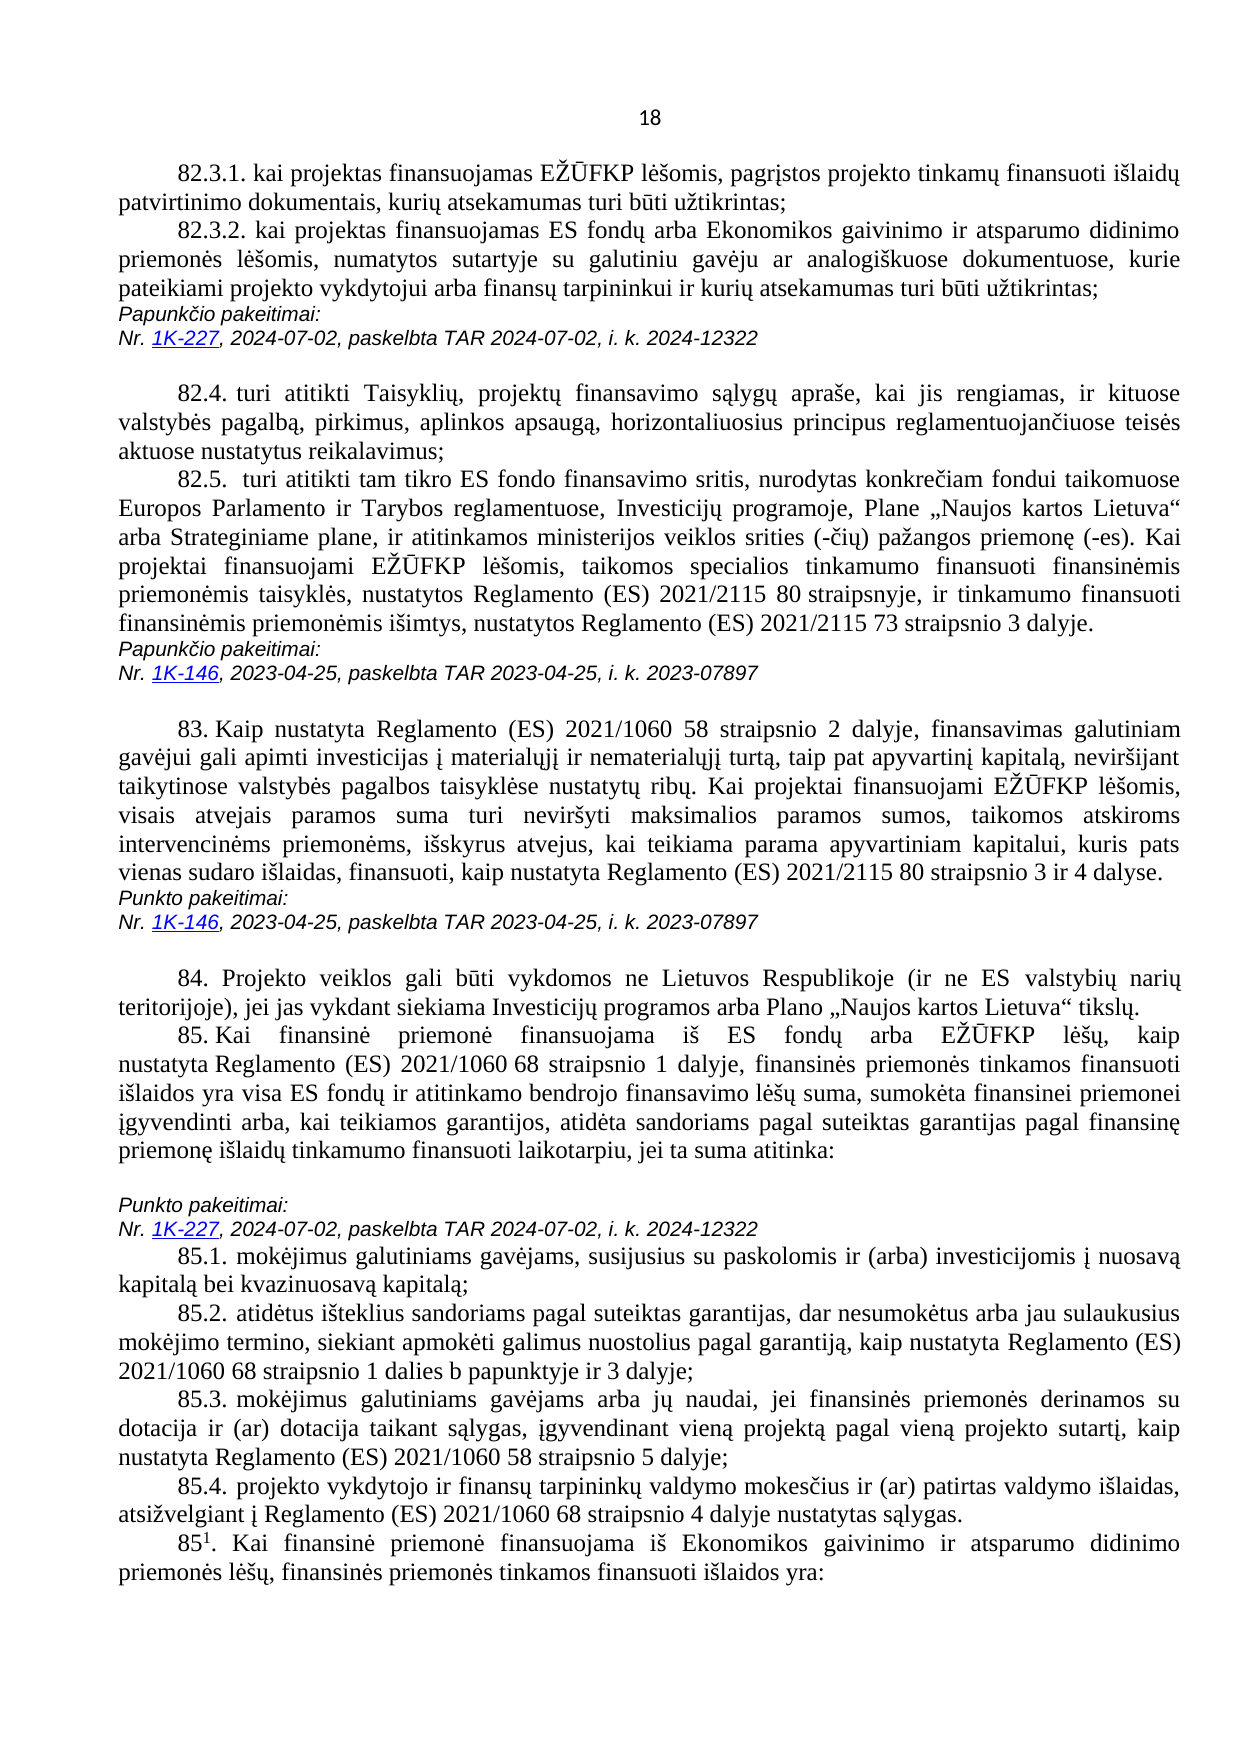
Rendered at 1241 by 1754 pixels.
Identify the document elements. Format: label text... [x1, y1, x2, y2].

text 83. Kaip nustatyta Reglamento (ES) 2021/1060 58 straipsnio 2 dalyje, finansavimas galutiniam gavėjui gali apimti investicijas į materialųjį ir nematerialųjį turtą, taip pat apyvartinį kapitalą, neviršijant taikytinose valstybės pagalbos taisyklėse nustatytų ribų. Kai projektai finansuojami EŽŪFKP lėšomis, visais atvejais paramos suma turi neviršyti maksimalios paramos sumos, taikomos atskiroms intervencinėms priemonėms, išskyrus atvejus, kai teikiama parama apyvartiniam kapitalui, kuris pats vienas sudaro išlaidas, finansuoti, kaip nustatyta Reglamento (ES) 2021/2115 80 straipsnio 3 ir 4 dalyse. [118, 714, 1181, 886]
text Nr. 1K-146, 2023-04-25, paskelbta TAR 2023-04-25, i. k. 2023-07897 [118, 661, 1181, 685]
text 85. Kai finansinė priemonė finansuojama iš ES fondų arba EŽŪFKP lėšų, kaip nustatyta Reglamento (ES) 2021/1060 68 straipsnio 1 dalyje, finansinės priemonės tinkamos finansuoti išlaidos yra visa ES fondų ir atitinkamo bendrojo finansavimo lėšų suma, sumokėta finansinei priemonei įgyvendinti arba, kai teikiamos garantijos, atidėta sandoriams pagal suteiktas garantijas pagal finansinę priemonę išlaidų tinkamumo finansuoti laikotarpiu, jei ta suma atitinka: [118, 1020, 1181, 1164]
text 85.2. atidėtus išteklius sandoriams pagal suteiktas garantijas, dar nesumokėtus arba jau sulaukusius mokėjimo termino, siekiant apmokėti galimus nuostolius pagal garantiją, kaip nustatyta Reglamento (ES) 2021/1060 68 straipsnio 1 dalies b papunktyje ir 3 dalyje; [118, 1298, 1181, 1384]
text 851. Kai finansinė priemonė finansuojama iš Ekonomikos gaivinimo ir atsparumo didinimo priemonės lėšų, finansinės priemonės tinkamos finansuoti išlaidos yra: [118, 1528, 1181, 1586]
text Papunkčio pakeitimai: [118, 302, 1181, 326]
text Papunkčio pakeitimai: [118, 637, 1181, 661]
text Nr. 1K-227, 2024-07-02, paskelbta TAR 2024-07-02, i. k. 2024-12322 [118, 326, 1181, 349]
text Punkto pakeitimai: [118, 886, 1181, 910]
text Nr. 1K-227, 2024-07-02, paskelbta TAR 2024-07-02, i. k. 2024-12322 [118, 1217, 1181, 1241]
text 85.4. projekto vykdytojo ir finansų tarpininkų valdymo mokesčius ir (ar) patirtas valdymo išlaidas, atsižvelgiant į Reglamento (ES) 2021/1060 68 straipsnio 4 dalyje nustatytas sąlygas. [118, 1471, 1181, 1528]
text 85.3. mokėjimus galutiniams gavėjams arba jų naudai, jei finansinės priemonės derinamos su dotacija ir (ar) dotacija taikant sąlygas, įgyvendinant vieną projektą pagal vieną projekto sutartį, kaip nustatyta Reglamento (ES) 2021/1060 58 straipsnio 5 dalyje; [118, 1384, 1181, 1471]
text 84. Projekto veiklos gali būti vykdomos ne Lietuvos Respublikoje (ir ne ES valstybių narių teritorijoje), jei jas vykdant siekiama Investicijų programos arba Plano „Naujos kartos Lietuva“ tikslų. [118, 963, 1181, 1020]
text 82.5. turi atitikti tam tikro ES fondo finansavimo sritis, nurodytas konkrečiam fondui taikomuose Europos Parlamento ir Tarybos reglamentuose, Investicijų programoje, Plane „Naujos kartos Lietuva“ arba Strateginiame plane, ir atitinkamos ministerijos veiklos srities (-čių) pažangos priemonę (-es). Kai projektai finansuojami EŽŪFKP lėšomis, taikomos specialios tinkamumo finansuoti finansinėmis priemonėmis taisyklės, nustatytos Reglamento (ES) 2021/2115 80 straipsnyje, ir tinkamumo finansuoti finansinėmis priemonėmis išimtys, nustatytos Reglamento (ES) 2021/2115 73 straipsnio 3 dalyje. [118, 464, 1181, 637]
text Punkto pakeitimai: [118, 1193, 1181, 1217]
text 82.3.1. kai projektas finansuojamas EŽŪFKP lėšomis, pagrįstos projekto tinkamų finansuoti išlaidų patvirtinimo dokumentais, kurių atsekamumas turi būti užtikrintas; [118, 158, 1181, 215]
text 85.1. mokėjimus galutiniams gavėjams, susijusius su paskolomis ir (arba) investicijomis į nuosavą kapitalą bei kvazinuosavą kapitalą; [118, 1241, 1181, 1298]
text 82.3.2. kai projektas finansuojamas ES fondų arba Ekonomikos gaivinimo ir atsparumo didinimo priemonės lėšomis, numatytos sutartyje su galutiniu gavėju ar analogiškuose dokumentuose, kurie pateikiami projekto vykdytojui arba finansų tarpininkui ir kurių atsekamumas turi būti užtikrintas; [118, 215, 1181, 302]
text Nr. 1K-146, 2023-04-25, paskelbta TAR 2023-04-25, i. k. 2023-07897 [118, 910, 1181, 934]
text 82.4. turi atitikti Taisyklių, projektų finansavimo sąlygų apraše, kai jis rengiamas, ir kituose valstybės pagalbą, pirkimus, aplinkos apsaugą, horizontaliuosius principus reglamentuojančiuose teisės aktuose nustatytus reikalavimus; [118, 378, 1181, 464]
